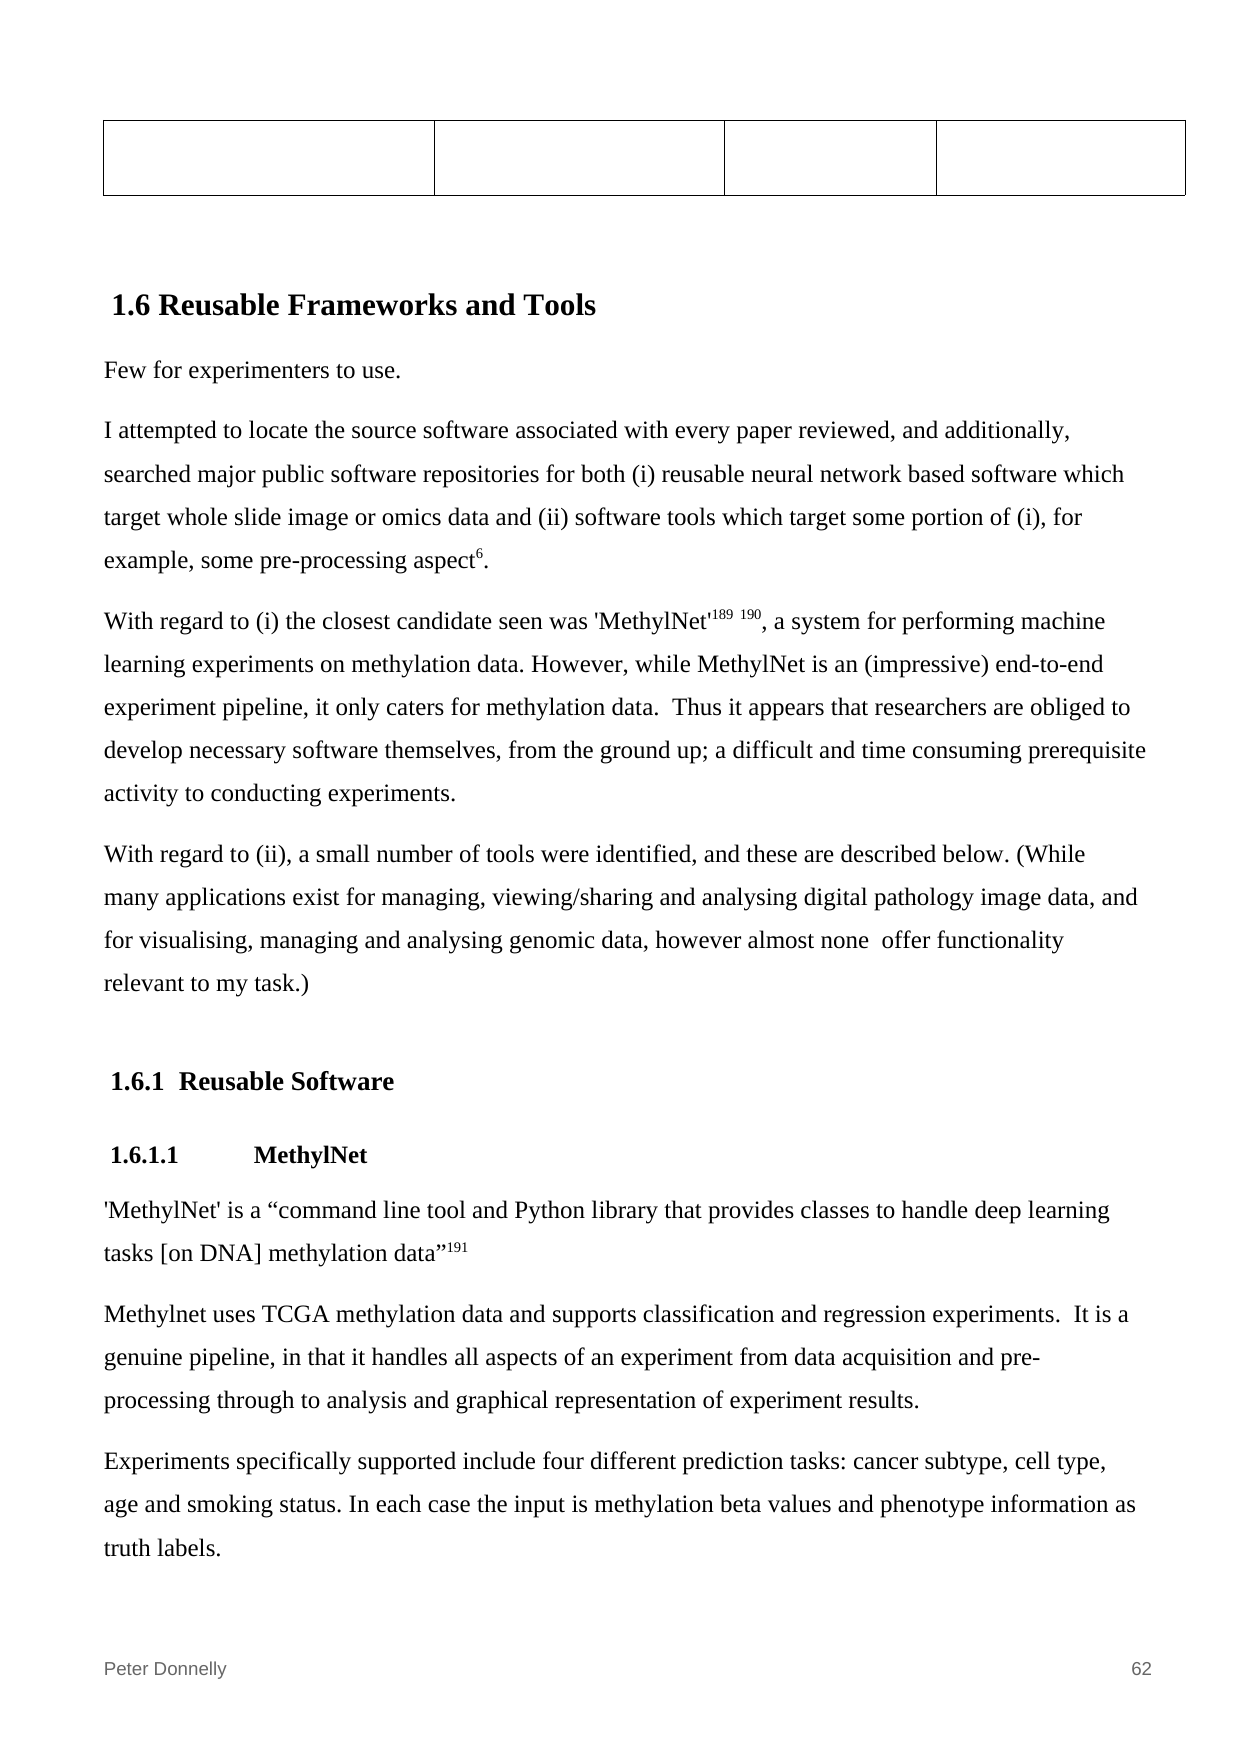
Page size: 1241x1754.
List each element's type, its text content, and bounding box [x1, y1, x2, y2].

subtitle Reusable Software [103, 1065, 1146, 1096]
table_cell [725, 121, 936, 195]
table_cell [435, 121, 724, 195]
subtitle MethylNet [103, 1140, 1146, 1169]
text 'MethylNet' is a “command line tool and Python library that provides classes to handle deep learning tasks [on DNA] methylation data” [103, 1195, 1146, 1267]
text With regard to (ii), a small number of tools were identified, and these are described below. (While many applications exist for managing, viewing/sharing and analysing digital pathology image data, and for visualising, managing and analysing genomic data, however almost none offer functionality relevant to my task.) [103, 839, 1146, 997]
table_cell [937, 121, 1185, 195]
text Few for experimenters to use. [103, 355, 1146, 383]
text Methylnet uses TCGA methylation data and supports classification and regression experiments. It is a genuine pipeline, in that it handles all aspects of an experiment from data acquisition and pre-processing through to analysis and graphical representation of experiment results. [103, 1299, 1146, 1414]
subtitle Reusable Frameworks and Tools [103, 286, 1146, 322]
text I attempted to locate the source software associated with every paper reviewed, and additionally, searched major public software repositories for both (i) reusable neural network based software which target whole slide image or omics data and (ii) software tools which target some portion of (i), for example, some pre-processing aspect. [103, 416, 1146, 574]
text Experiments specifically supported include four different prediction tasks: cancer subtype, cell type, age and smoking status. In each case the input is methylation beta values and phenotype information as truth labels. [103, 1446, 1146, 1561]
table_cell [104, 121, 434, 195]
text With regard to (i) the closest candidate seen was 'MethylNet' , a system for performing machine learning experiments on methylation data. However, while MethylNet is an (impressive) end-to-end experiment pipeline, it only caters for methylation data. Thus it appears that researchers are obliged to develop necessary software themselves, from the ground up; a difficult and time consuming prerequisite activity to conducting experiments. [103, 606, 1146, 807]
